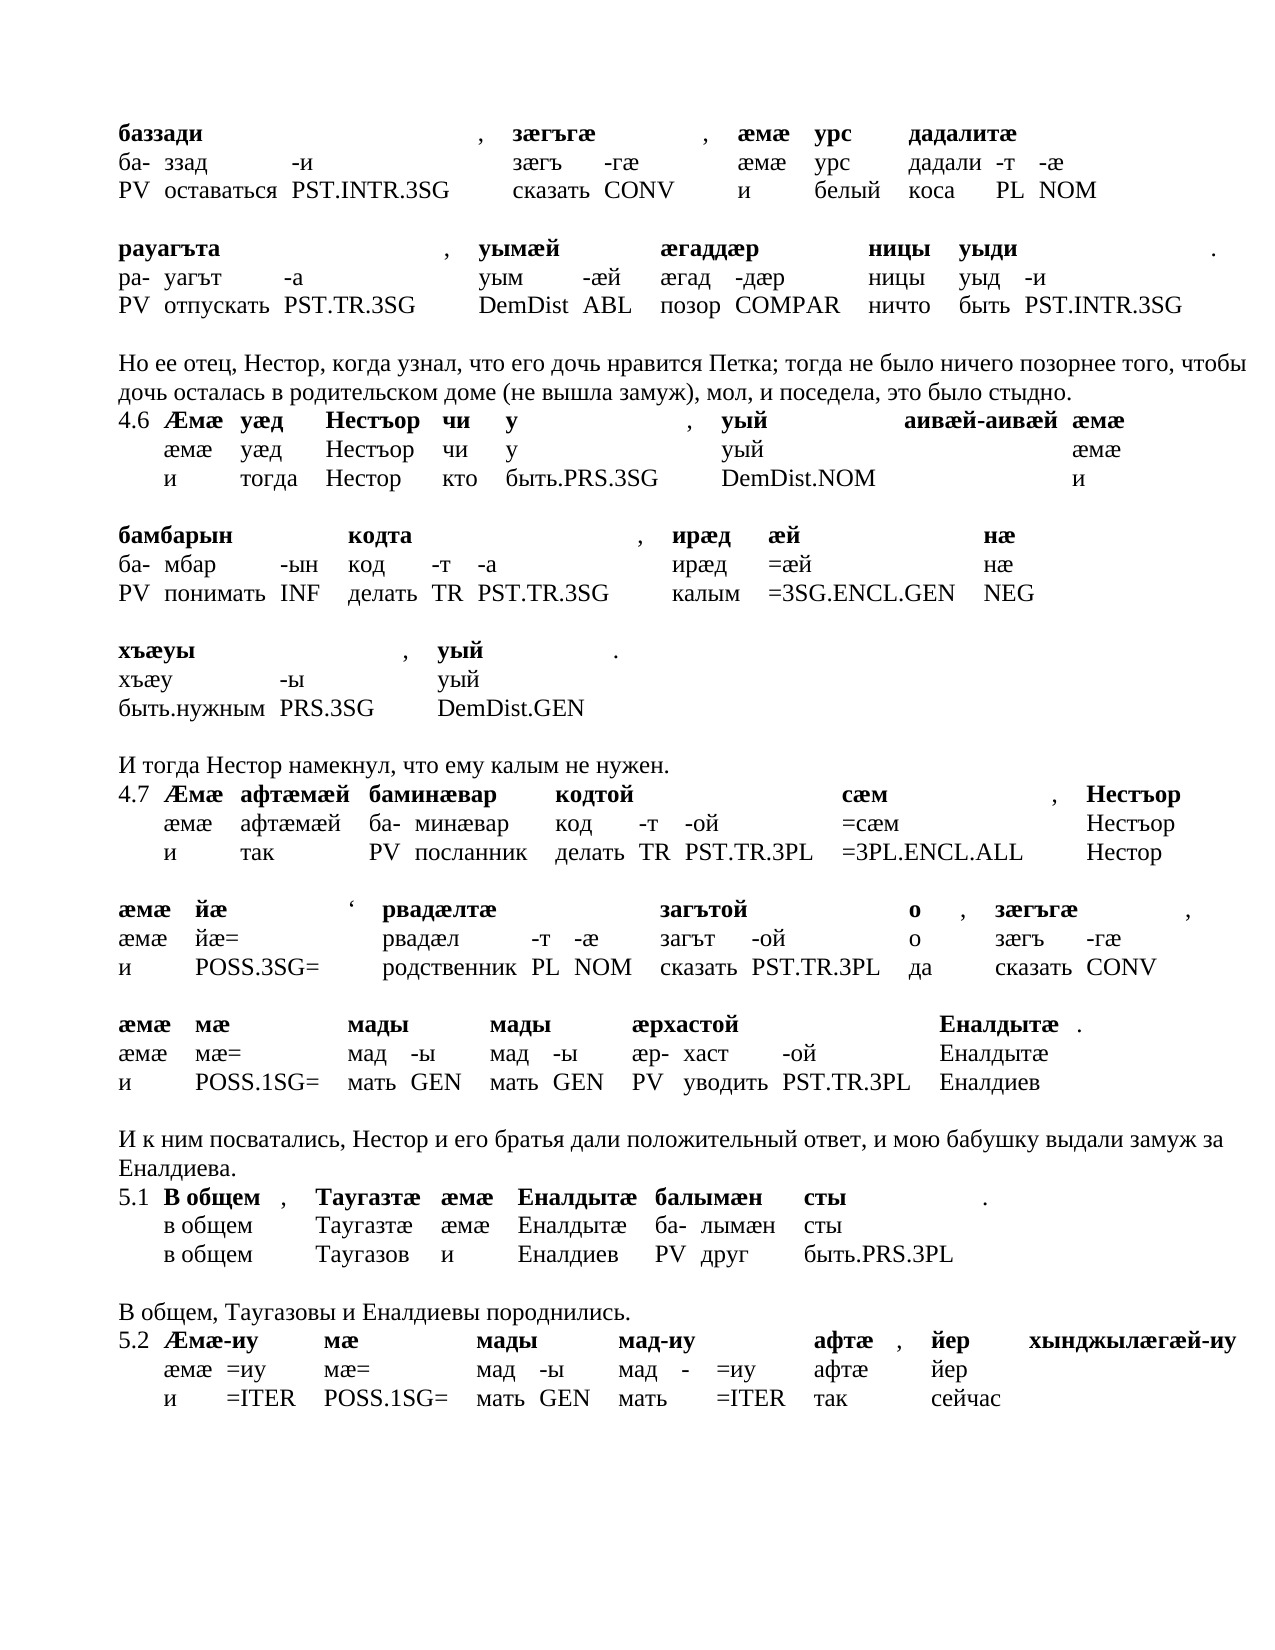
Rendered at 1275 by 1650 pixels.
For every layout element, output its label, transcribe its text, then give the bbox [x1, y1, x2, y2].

text хъæуы [118, 636, 388, 664]
text понимать [164, 578, 266, 607]
text Еналдытæ [517, 1182, 641, 1211]
text NEG [983, 578, 1035, 607]
text йер [931, 1354, 1001, 1383]
text уый [721, 406, 890, 434]
text и [163, 463, 212, 492]
text хынджылæгæй-иу [1029, 1326, 1237, 1354]
text POSS.1SG= [324, 1383, 448, 1412]
text мæ= [324, 1354, 448, 1383]
text Нестъор [325, 406, 428, 434]
text CONV [1086, 952, 1157, 981]
text сказать [660, 952, 738, 981]
text PST.INTR.3SG [291, 176, 450, 204]
text мад [489, 1038, 539, 1067]
text POSS.1SG= [195, 1067, 320, 1096]
text Нестор [325, 463, 414, 492]
text PL [531, 952, 560, 981]
text ‘ [347, 894, 368, 923]
text -ы [410, 1038, 462, 1067]
text , [637, 521, 658, 549]
text , [1185, 894, 1206, 923]
text ба- [118, 549, 150, 578]
text мад [476, 1354, 525, 1383]
text мæ [324, 1326, 462, 1354]
text балымæн [654, 1182, 790, 1211]
text ницы [868, 262, 931, 291]
text Таугазтæ [315, 1211, 413, 1239]
text отпускать [164, 291, 270, 319]
text и [737, 176, 786, 204]
text -ой [782, 1038, 911, 1067]
text æмæ [118, 894, 181, 923]
text В общем, Таугазовы и Еналдиевы породнились. [118, 1297, 1249, 1326]
text Æмæ-иу [163, 1326, 310, 1354]
text , [896, 1326, 917, 1354]
text афтæмæй [240, 808, 341, 837]
text уæд [240, 406, 312, 434]
text 5.2 [118, 1326, 149, 1354]
text DemDist.GEN [437, 693, 585, 722]
text хаст [683, 1038, 768, 1067]
text ничто [868, 291, 931, 319]
text -а [477, 549, 609, 578]
text о [908, 894, 946, 923]
text и [163, 837, 212, 866]
text урс [814, 118, 894, 147]
text =æй [768, 549, 956, 578]
text , [702, 118, 723, 147]
text . [613, 636, 634, 664]
text æмæ [441, 1211, 490, 1239]
text лымæн [701, 1211, 776, 1239]
text æмæ [1072, 434, 1121, 463]
text =иу [716, 1354, 786, 1383]
text чи [442, 406, 492, 434]
text PRS.3SG [279, 693, 374, 722]
text зæгъгæ [512, 118, 689, 147]
text афтæмæй [240, 779, 355, 808]
text =3PL.ENCL.ALL [842, 837, 1024, 866]
text зæгъ [995, 923, 1072, 952]
text тогда [240, 463, 298, 492]
text код [555, 808, 625, 837]
text æгад [660, 262, 721, 291]
text дадали [908, 147, 982, 176]
text -и [291, 147, 450, 176]
text В общем [163, 1182, 267, 1211]
text -дæр [735, 262, 840, 291]
text -æ [574, 923, 632, 952]
text GEN [553, 1067, 604, 1096]
text æмæ [163, 1354, 212, 1383]
text -т [996, 147, 1025, 176]
text PV [654, 1239, 687, 1268]
text -æ [1039, 147, 1097, 176]
text -гæ [604, 147, 675, 176]
text рвадæл [382, 923, 517, 952]
text мады [476, 1326, 604, 1354]
text уый [437, 664, 585, 693]
text мбар [164, 549, 266, 578]
text И к ним посватались, Нестор и его братья дали положительный ответ, и мою бабушку выдали замуж за Еналдиева. [118, 1124, 1249, 1182]
text ABL [582, 291, 632, 319]
text рвадæлтæ [382, 894, 646, 923]
text мад [618, 1354, 667, 1383]
text NOM [574, 952, 632, 981]
text DemDist [478, 291, 569, 319]
text чи [442, 434, 478, 463]
text и [441, 1239, 490, 1268]
text ницы [868, 233, 945, 262]
text уæд [240, 434, 298, 463]
text позор [660, 291, 721, 319]
text Æмæ [163, 406, 226, 434]
text PV [118, 578, 150, 607]
text Таугазтæ [315, 1182, 427, 1211]
text - [681, 1354, 702, 1383]
text PST.TR.3PL [782, 1067, 911, 1096]
text -т [531, 923, 560, 952]
text æмæ [163, 434, 212, 463]
text PST.TR.3SG [477, 578, 609, 607]
text сты [803, 1182, 968, 1211]
text Æмæ [163, 779, 226, 808]
text æмæ [118, 1009, 181, 1038]
text ирæд [672, 521, 754, 549]
text Таугазов [315, 1239, 413, 1268]
text аивæй-аивæй [904, 406, 1058, 434]
text быть [958, 291, 1011, 319]
text афтæ [813, 1326, 882, 1354]
text и [118, 952, 167, 981]
text мæ= [195, 1038, 320, 1067]
text æмæ [118, 1038, 167, 1067]
text , [402, 636, 423, 664]
text æр- [632, 1038, 669, 1067]
text коса [908, 176, 982, 204]
text мад [347, 1038, 397, 1067]
text сказать [995, 952, 1072, 981]
text код [348, 549, 418, 578]
text , [686, 406, 707, 434]
text сейчас [931, 1383, 1001, 1412]
text мать [489, 1067, 539, 1096]
text PST.TR.3PL [751, 952, 881, 981]
text хъæу [118, 664, 266, 693]
text минæвар [414, 808, 528, 837]
text урс [814, 147, 881, 176]
text кто [442, 463, 478, 492]
text , [280, 1182, 301, 1211]
text делать [555, 837, 625, 866]
text да [908, 952, 932, 981]
text мæ [195, 1009, 333, 1038]
text баминæвар [368, 779, 541, 808]
text калым [672, 578, 740, 607]
text быть.PRS.3PL [803, 1239, 954, 1268]
text PV [368, 837, 401, 866]
text PST.TR.3SG [284, 291, 416, 319]
text Еналдытæ [939, 1038, 1048, 1067]
text GEN [410, 1067, 462, 1096]
text мад-иу [618, 1326, 800, 1354]
text уыди [958, 233, 1197, 262]
text уводить [683, 1067, 768, 1096]
text в общем [163, 1239, 267, 1268]
text баззади [118, 118, 464, 147]
text уым [478, 262, 569, 291]
text PV [118, 176, 150, 204]
text афтæ [813, 1354, 868, 1383]
text , [1051, 779, 1072, 808]
text =ITER [716, 1383, 786, 1412]
text рауагъта [118, 233, 430, 262]
text мады [489, 1009, 618, 1038]
text 4.7 [118, 779, 149, 808]
text 4.6 [118, 406, 149, 434]
text оставаться [164, 176, 278, 204]
text PL [996, 176, 1025, 204]
text -ын [280, 549, 320, 578]
text INF [280, 578, 320, 607]
text йæ [195, 894, 333, 923]
text TR [431, 578, 463, 607]
text ирæд [672, 549, 740, 578]
text белый [814, 176, 881, 204]
text ба- [368, 808, 401, 837]
text сты [803, 1211, 954, 1239]
text и [118, 1067, 167, 1096]
text уый [437, 636, 599, 664]
text . [982, 1182, 1003, 1211]
text PV [118, 291, 150, 319]
text 5.1 [118, 1182, 149, 1211]
text Еналдытæ [939, 1009, 1062, 1038]
text =сæм [842, 808, 1024, 837]
text , [960, 894, 981, 923]
text æмæ [1072, 406, 1135, 434]
text и [1072, 463, 1121, 492]
text æмæ [737, 118, 800, 147]
text DemDist.NOM [721, 463, 876, 492]
text загътой [660, 894, 895, 923]
text нæ [983, 549, 1035, 578]
text , [443, 233, 464, 262]
text GEN [539, 1383, 591, 1412]
text мать [618, 1383, 667, 1412]
text друг [701, 1239, 776, 1268]
text Но ее отец, Нестор, когда узнал, что его дочь нравится Петка; тогда не было ничего позорнее того, чтобы дочь осталась в родительском доме (не вышла замуж), мол, и поседела, это было стыдно. [118, 348, 1249, 406]
text мады [347, 1009, 476, 1038]
text так [813, 1383, 868, 1412]
text =ITER [226, 1383, 296, 1412]
text -ы [539, 1354, 591, 1383]
text загът [660, 923, 738, 952]
text посланник [414, 837, 528, 866]
text æмæ [163, 808, 212, 837]
text æмæ [737, 147, 786, 176]
text быть.нужным [118, 693, 266, 722]
text у [505, 434, 659, 463]
text -ы [553, 1038, 604, 1067]
text уымæй [478, 233, 646, 262]
text и [163, 1383, 212, 1412]
text æмæ [118, 923, 167, 952]
text нæ [983, 521, 1048, 549]
text -т [431, 549, 463, 578]
text зæгъ [512, 147, 590, 176]
text мать [347, 1067, 397, 1096]
text йер [931, 1326, 1015, 1354]
text Нестор [1086, 837, 1175, 866]
text уыд [958, 262, 1011, 291]
text -а [284, 262, 416, 291]
text йæ= [195, 923, 320, 952]
text зæгъгæ [995, 894, 1171, 923]
text æмæ [441, 1182, 504, 1211]
text -ой [751, 923, 881, 952]
text NOM [1039, 176, 1097, 204]
text дадалитæ [908, 118, 1111, 147]
text у [505, 406, 673, 434]
text уагът [164, 262, 270, 291]
text -и [1024, 262, 1183, 291]
text ба- [118, 147, 150, 176]
text так [240, 837, 341, 866]
text =иу [226, 1354, 296, 1383]
text кодтой [555, 779, 828, 808]
text æгаддæр [660, 233, 854, 262]
text делать [348, 578, 418, 607]
text Нестъор [1086, 808, 1175, 837]
text кодта [348, 521, 623, 549]
text =3SG.ENCL.GEN [768, 578, 956, 607]
text POSS.3SG= [195, 952, 320, 981]
text мать [476, 1383, 525, 1412]
text сказать [512, 176, 590, 204]
text быть.PRS.3SG [505, 463, 659, 492]
text Еналдиев [517, 1239, 627, 1268]
text ззад [164, 147, 278, 176]
text о [908, 923, 932, 952]
text PV [632, 1067, 669, 1096]
text Еналдиев [939, 1067, 1048, 1096]
text И тогда Нестор намекнул, что ему калым не нужен. [118, 751, 1249, 779]
text . [1210, 233, 1231, 262]
text в общем [163, 1211, 253, 1239]
text сæм [842, 779, 1038, 808]
text родственник [382, 952, 517, 981]
text -ой [684, 808, 814, 837]
text TR [639, 837, 671, 866]
text . [1076, 1009, 1097, 1038]
text Еналдытæ [517, 1211, 627, 1239]
text -т [639, 808, 671, 837]
text бамбарын [118, 521, 334, 549]
text Нестъор [325, 434, 414, 463]
text -гæ [1086, 923, 1157, 952]
text , [478, 118, 499, 147]
text -ы [279, 664, 374, 693]
text Нестъор [1086, 779, 1189, 808]
text PST.TR.3PL [684, 837, 814, 866]
text COMPAR [735, 291, 840, 319]
text ба- [654, 1211, 687, 1239]
text -æй [582, 262, 632, 291]
text CONV [604, 176, 675, 204]
text уый [721, 434, 876, 463]
text ра- [118, 262, 150, 291]
text æрхастой [632, 1009, 925, 1038]
text PST.INTR.3SG [1024, 291, 1183, 319]
text æй [768, 521, 969, 549]
